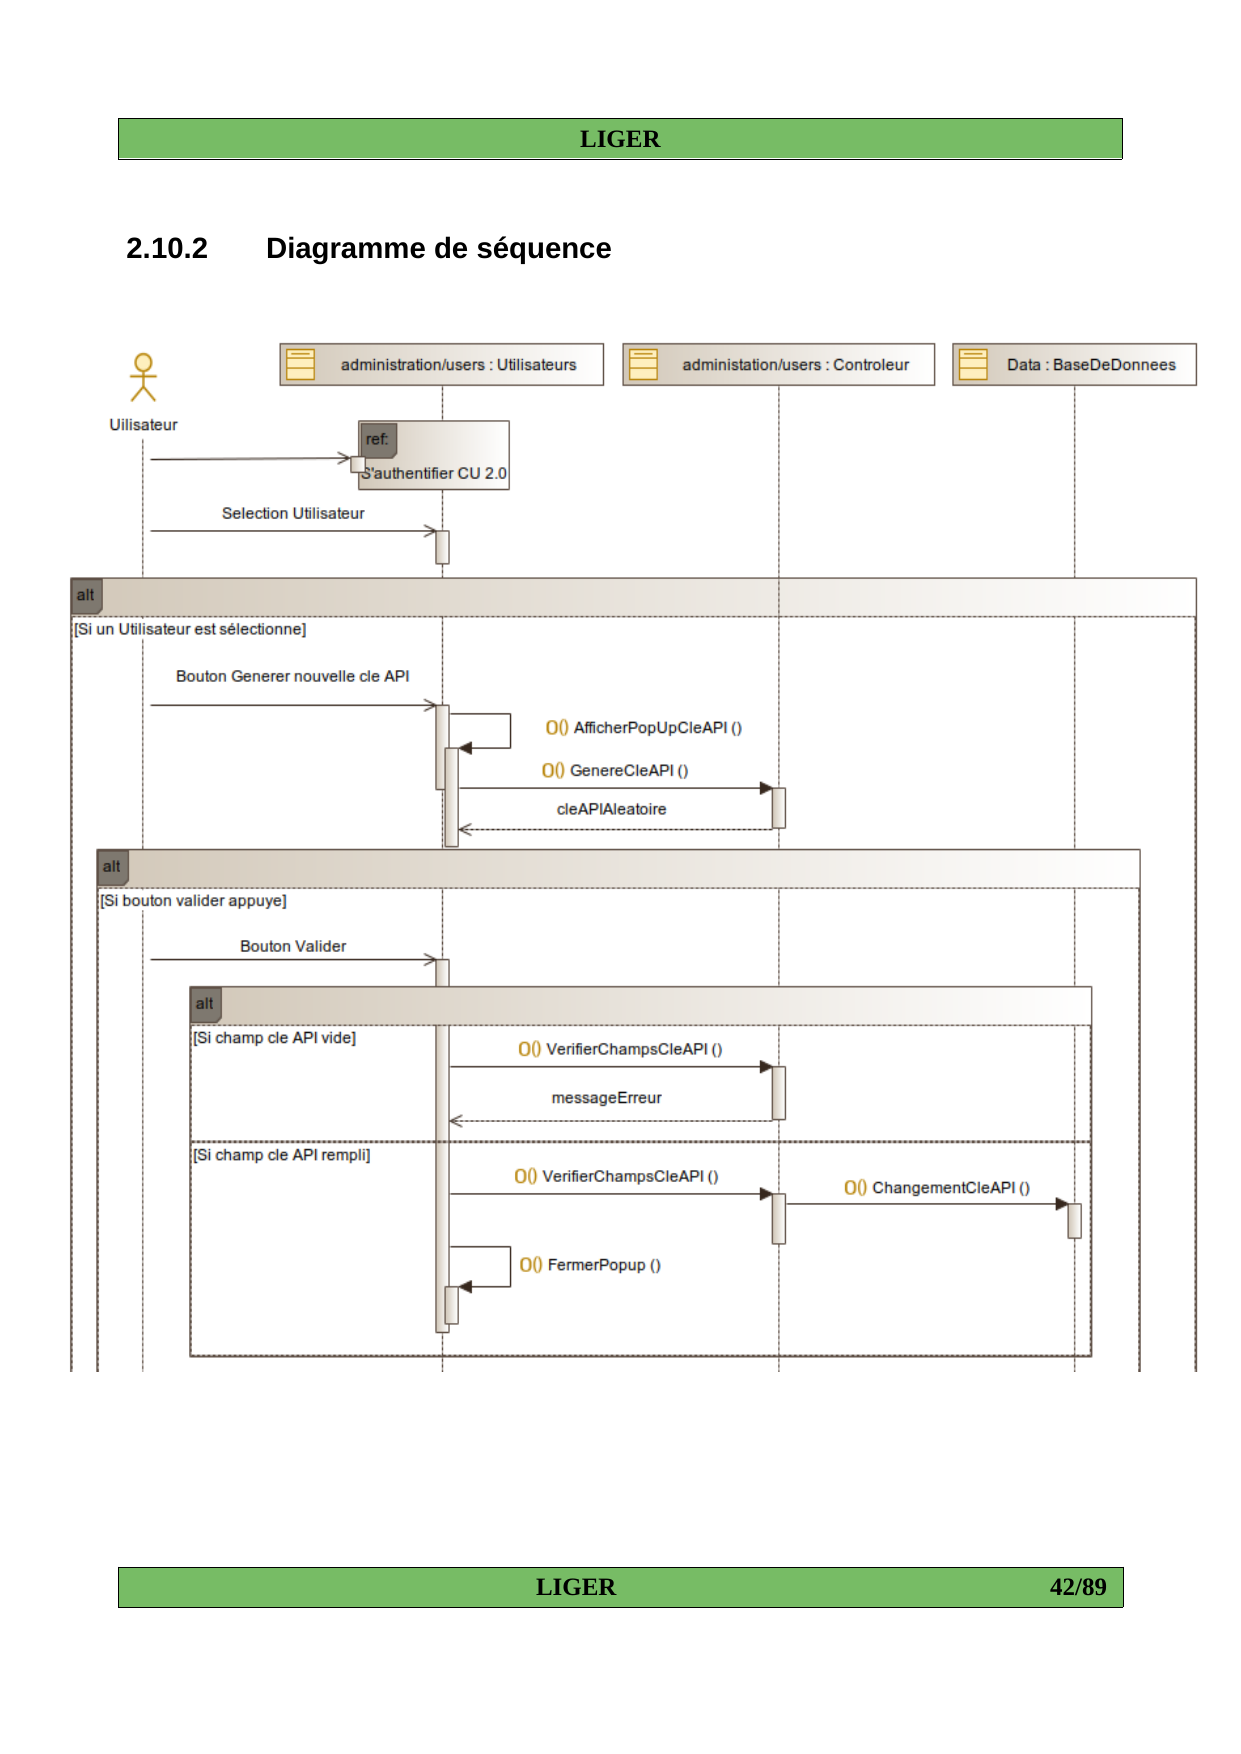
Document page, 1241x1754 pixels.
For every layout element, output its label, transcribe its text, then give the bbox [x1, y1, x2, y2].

subtitle Diagramme de séquence [118, 231, 1122, 265]
picture [31, 329, 1209, 1372]
